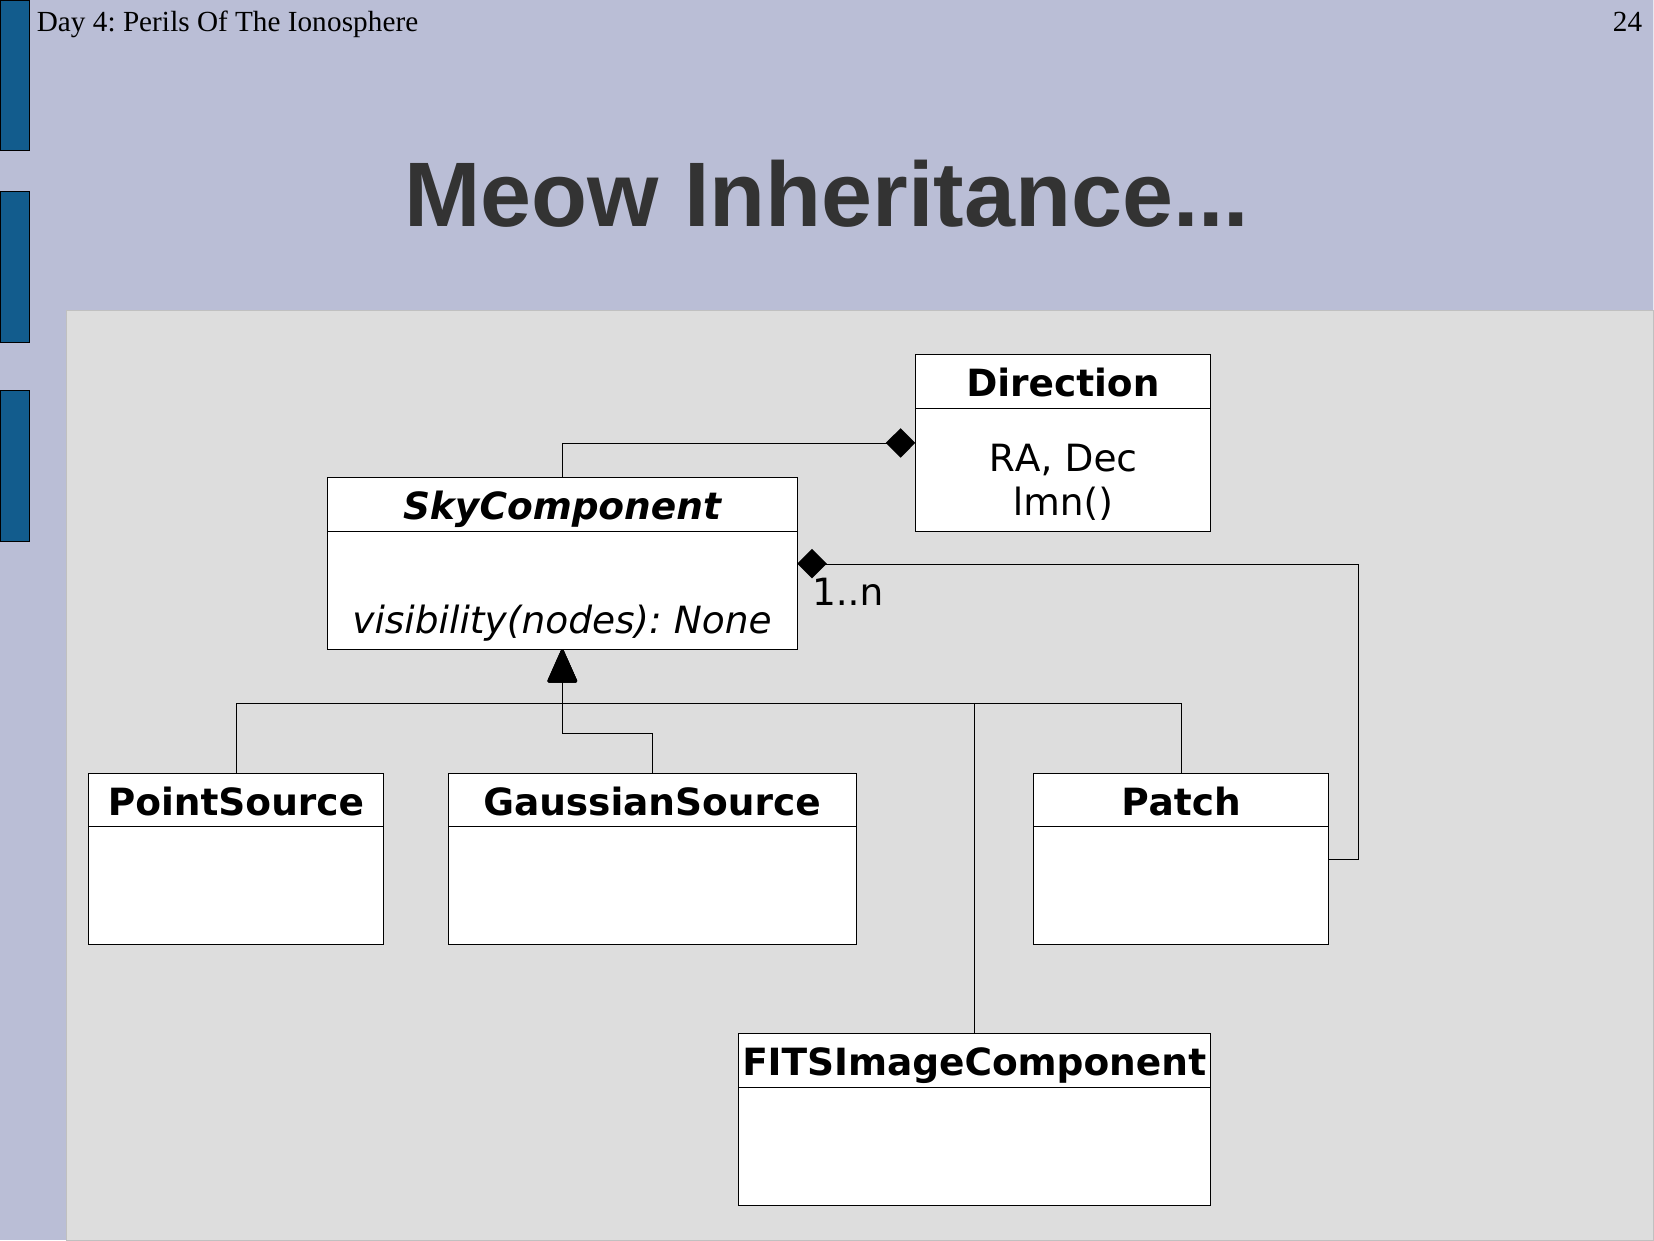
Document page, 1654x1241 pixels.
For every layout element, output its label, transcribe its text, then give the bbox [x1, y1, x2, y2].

text_box RA, Dec lmn() [915, 409, 1211, 532]
text_box [738, 1088, 1211, 1206]
text_box [1033, 827, 1329, 945]
text_box FITSImageComponent [738, 1033, 1211, 1088]
text_box [88, 827, 384, 945]
text_box Patch [1033, 773, 1329, 827]
text_box SkyComponent [327, 477, 798, 532]
text_box GaussianSource [448, 773, 857, 827]
text_box PointSource [88, 773, 384, 827]
text_box Direction [915, 354, 1211, 409]
title Meow Inheritance... [121, 91, 1534, 299]
text_box visibility(nodes): None [327, 532, 798, 650]
text_box [448, 827, 857, 945]
